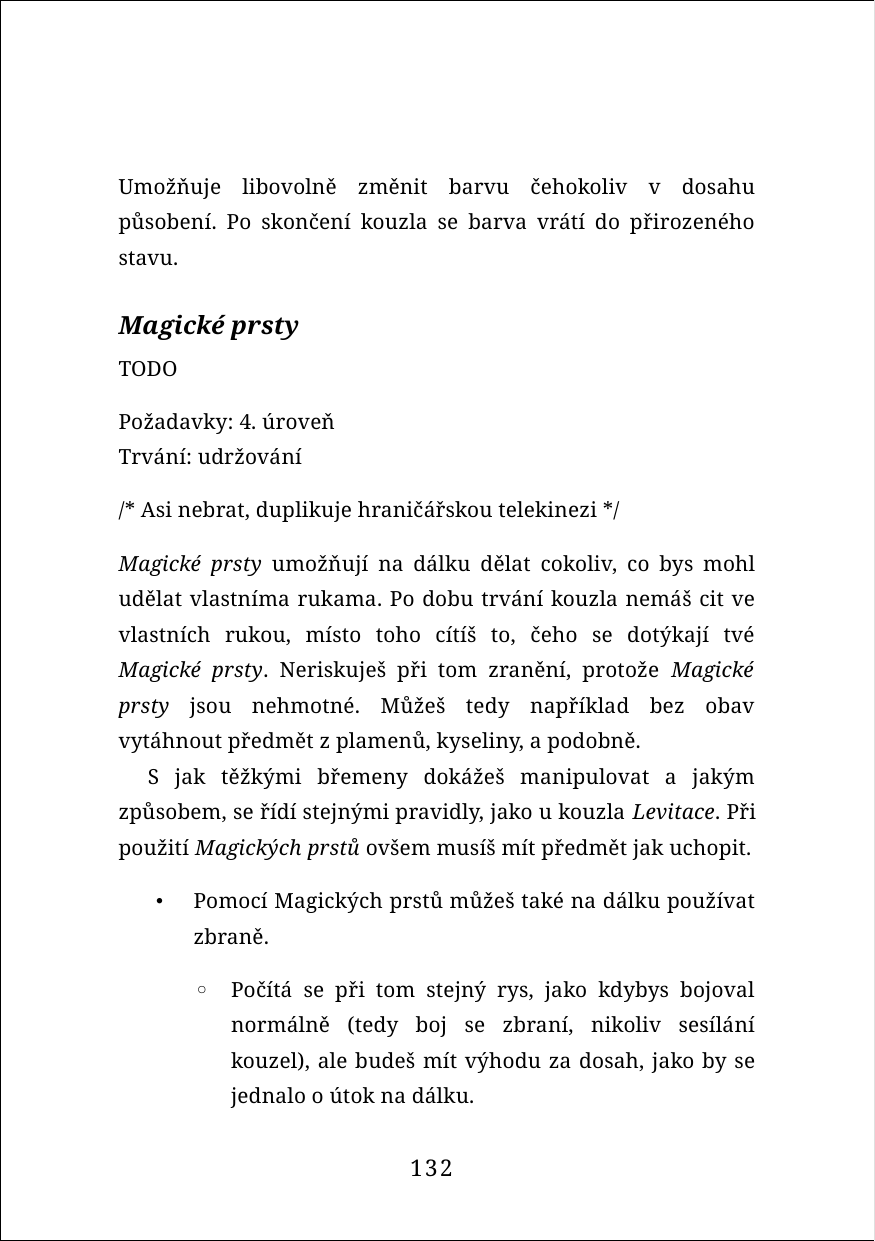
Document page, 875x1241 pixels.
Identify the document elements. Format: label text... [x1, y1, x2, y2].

text /* Asi nebrat, duplikuje hraničářskou telekinezi */ [118, 496, 756, 524]
text Magické prsty umožňují na dálku dělat cokoliv, co bys mohl udělat vlastníma rukama. Po dobu trvání kouzla nemáš cit ve vlastních rukou, místo toho cítíš to, čeho se dotýkají tvé Magické prsty. Neriskuješ při tom zranění, protože Magické prsty jsou nehmotné. Můžeš tedy například bez obav vytáhnout předmět z plamenů, kyseliny, a podobně. S jak těžkými břemeny dokážeš manipulovat a jakým způsobem, se řídí stejnými pravidly, jako u kouzla Levitace. Při použití Magických prstů ovšem musíš mít předmět jak uchopit. [118, 549, 756, 861]
text Umožňuje libovolně změnit barvu čehokoliv v dosahu působení. Po skončení kouzla se barva vrátí do přirozeného stavu. [118, 172, 756, 271]
text Požadavky: 4. úroveň Trvání: udržování [118, 407, 756, 471]
text TODO [118, 354, 756, 382]
list Pomocí Magických prstů můžeš také na dálku používat zbraně. [156, 886, 756, 950]
list Počítá se při tom stejný rys, jako kdybys bojoval normálně (tedy boj se zbraní, nikoliv sesílání kouzel), ale budeš mít výhodu za dosah, jako by se jednalo o útok na dálku. [193, 975, 756, 1110]
subtitle Magické prsty [118, 308, 756, 342]
